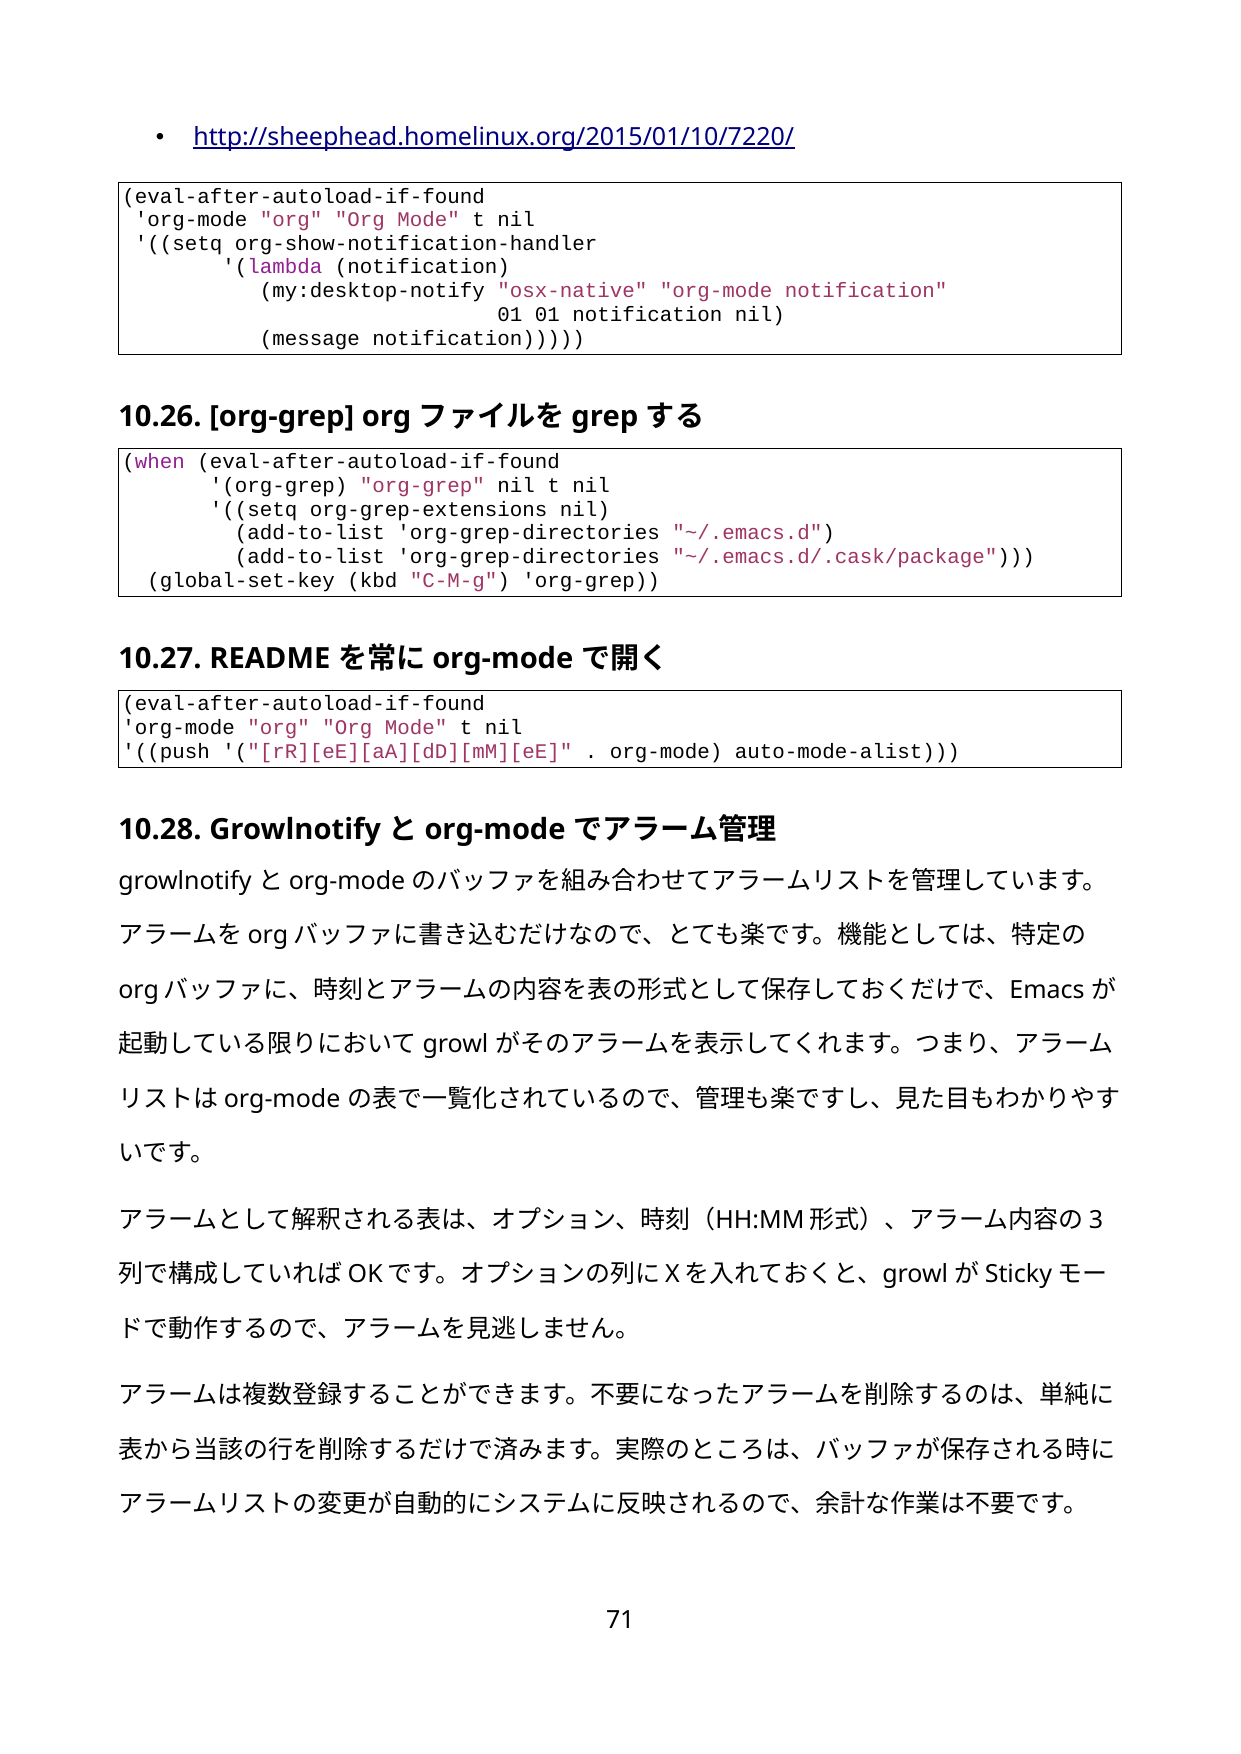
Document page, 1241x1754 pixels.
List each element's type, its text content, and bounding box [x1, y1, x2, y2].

text (add-to-list 'org-grep-directories "~/.emacs.d") [119, 518, 1121, 542]
text (eval-after-autoload-if-found [119, 691, 1121, 713]
text アラームとして解釈される表は、オプション、時刻（HH:MM形式）、アラーム内容の3列で構成していればOKです。オプションの列にXを入れておくと、growl がStickyモードで動作するので、アラームを見逃しません。 [118, 1199, 1122, 1344]
subtitle [org-grep] org ファイルを grep する [118, 392, 1122, 435]
subtitle Growlnotify と org-mode でアラーム管理 [118, 806, 1122, 848]
text 01 01 notification nil) [119, 300, 1121, 323]
text growlnotify と org-mode のバッファを組み合わせてアラームリストを管理しています。アラームをorgバッファに書き込むだけなので、とても楽です。機能としては、特定のorgバッファに、時刻とアラームの内容を表の形式として保存しておくだけで、Emacs が起動している限りにおいて growl がそのアラームを表示してくれます。つまり、アラームリストは org-mode の表で一覧化されているので、管理も楽ですし、見た目もわかりやすいです。 [118, 861, 1122, 1169]
text '(org-grep) "org-grep" nil t nil [119, 471, 1121, 495]
text アラームは複数登録することができます。不要になったアラームを削除するのは、単純に表から当該の行を削除するだけで済みます。実際のところは、バッファが保存される時にアラームリストの変更が自動的にシステムに反映されるので、余計な作業は不要です。 [118, 1375, 1122, 1520]
text '((setq org-show-notification-handler [119, 229, 1121, 253]
text (add-to-list 'org-grep-directories "~/.emacs.d/.cask/package"))) [119, 542, 1121, 566]
text (my:desktop-notify "osx-native" "org-mode notification" [119, 276, 1121, 300]
text (global-set-key (kbd "C-M-g") 'org-grep)) [119, 566, 1121, 596]
subtitle README を常に org-mode で開く [118, 634, 1122, 677]
text '((setq org-grep-extensions nil) [119, 495, 1121, 518]
text (message notification))))) [119, 323, 1121, 354]
text (eval-after-autoload-if-found [119, 183, 1121, 205]
list http://sheephead.homelinux.org/2015/01/10/7220/ [156, 118, 1122, 152]
text 'org-mode "org" "Org Mode" t nil [119, 205, 1121, 229]
text 'org-mode "org" "Org Mode" t nil [119, 713, 1121, 737]
text '(lambda (notification) [119, 253, 1121, 276]
text (when (eval-after-autoload-if-found [119, 449, 1121, 471]
text '((push '("[rR][eE][aA][dD][mM][eE]" . org-mode) auto-mode-alist))) [119, 737, 1121, 767]
